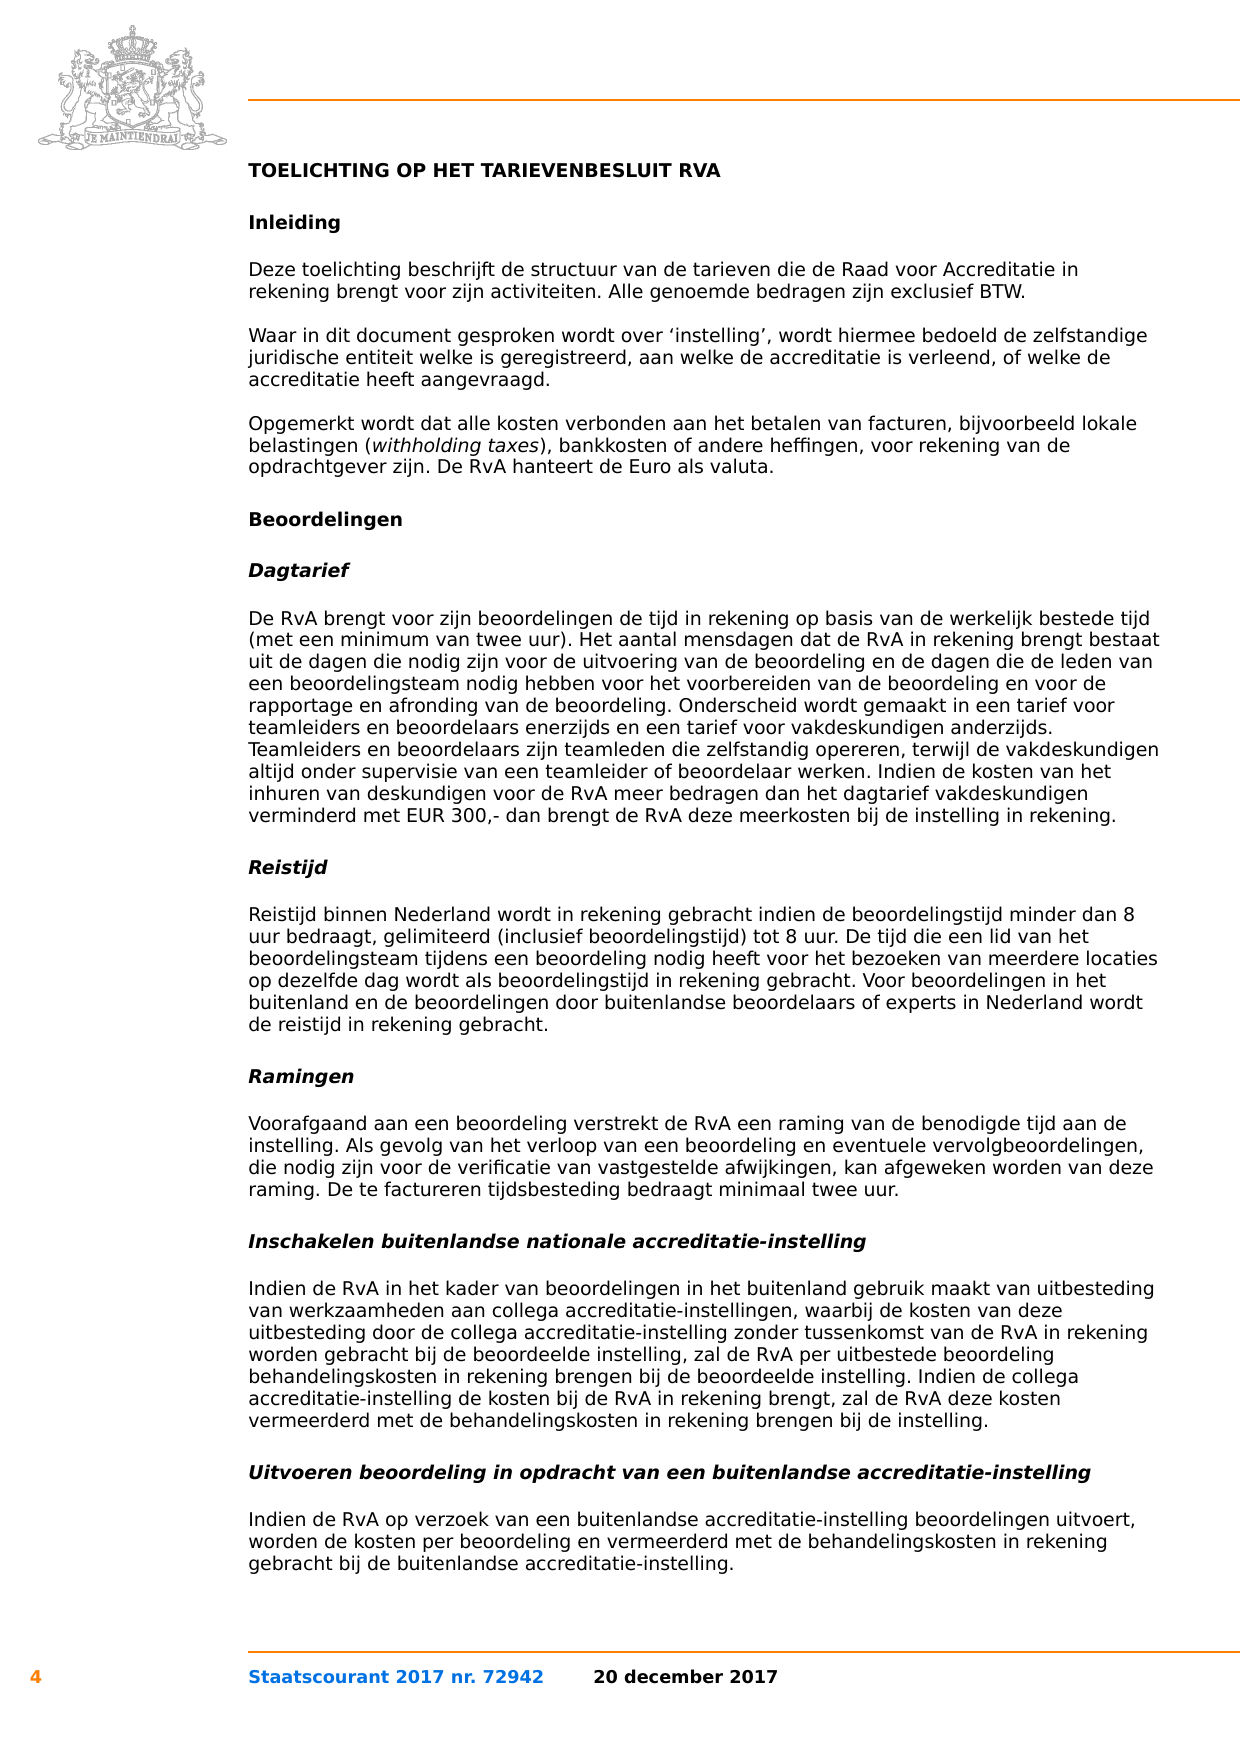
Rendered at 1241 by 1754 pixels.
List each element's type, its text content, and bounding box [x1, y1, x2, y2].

text Waar in dit document gesproken wordt over ‘instelling’, wordt hiermee bedoeld de zelfstandige juridische entiteit welke is geregistreerd, aan welke de accreditatie is verleend, of welke de accreditatie heeft aangevraagd. [248, 325, 1163, 391]
text Indien de RvA op verzoek van een buitenlandse accreditatie-instelling beoordelingen uitvoert, worden de kosten per beoordeling en vermeerderd met de behandelingskosten in rekening gebracht bij de buitenlandse accreditatie-instelling. [248, 1509, 1163, 1575]
subtitle Ramingen [248, 1066, 1163, 1088]
picture [38, 25, 227, 150]
text Deze toelichting beschrijft de structuur van de tarieven die de Raad voor Accreditatie in rekening brengt voor zijn activiteiten. Alle genoemde bedragen zijn exclusief BTW. [248, 259, 1163, 303]
subtitle TOELICHTING OP HET TARIEVENBESLUIT RVA [248, 160, 1163, 182]
text De RvA brengt voor zijn beoordelingen de tijd in rekening op basis van de werkelijk bestede tijd (met een minimum van twee uur). Het aantal mensdagen dat de RvA in rekening brengt bestaat uit de dagen die nodig zijn voor de uitvoering van de beoordeling en de dagen die de leden van een beoordelingsteam nodig hebben voor het voorbereiden van de beoordeling en voor de rapportage en afronding van de beoordeling. Onderscheid wordt gemaakt in een tarief voor teamleiders en beoordelaars enerzijds en een tarief voor vakdeskundigen anderzijds. Teamleiders en beoordelaars zijn teamleden die zelfstandig opereren, terwijl de vakdeskundigen altijd onder supervisie van een teamleider of beoordelaar werken. Indien de kosten van het inhuren van deskundigen voor de RvA meer bedragen dan het dagtarief vakdeskundigen verminderd met EUR 300,- dan brengt de RvA deze meerkosten bij de instelling in rekening. [248, 607, 1163, 827]
subtitle Beoordelingen [248, 508, 1163, 530]
subtitle Inschakelen buitenlandse nationale accreditatie-instelling [248, 1231, 1163, 1253]
text Opgemerkt wordt dat alle kosten verbonden aan het betalen van facturen, bijvoorbeeld lokale belastingen (withholding taxes), bankkosten of andere heffingen, voor rekening van de opdrachtgever zijn. De RvA hanteert de Euro als valuta. [248, 412, 1163, 478]
text Voorafgaand aan een beoordeling verstrekt de RvA een raming van de benodigde tijd aan de instelling. Als gevolg van het verloop van een beoordeling en eventuele vervolgbeoordelingen, die nodig zijn voor de verificatie van vastgestelde afwijkingen, kan afgeweken worden van deze raming. De te factureren tijdsbesteding bedraagt minimaal twee uur. [248, 1113, 1163, 1201]
subtitle Reistijd [248, 857, 1163, 879]
subtitle Inleiding [248, 212, 1163, 234]
text Reistijd binnen Nederland wordt in rekening gebracht indien de beoordelingstijd minder dan 8 uur bedraagt, gelimiteerd (inclusief beoordelingstijd) tot 8 uur. De tijd die een lid van het beoordelingsteam tijdens een beoordeling nodig heeft voor het bezoeken van meerdere locaties op dezelfde dag wordt als beoordelingstijd in rekening gebracht. Voor beoordelingen in het buitenland en de beoordelingen door buitenlandse beoordelaars of experts in Nederland wordt de reistijd in rekening gebracht. [248, 904, 1163, 1036]
subtitle Uitvoeren beoordeling in opdracht van een buitenlandse accreditatie-instelling [248, 1462, 1163, 1484]
subtitle Dagtarief [248, 560, 1163, 582]
text Indien de RvA in het kader van beoordelingen in het buitenland gebruik maakt van uitbesteding van werkzaamheden aan collega accreditatie-instellingen, waarbij de kosten van deze uitbesteding door de collega accreditatie-instelling zonder tussenkomst van de RvA in rekening worden gebracht bij de beoordeelde instelling, zal de RvA per uitbestede beoordeling behandelingskosten in rekening brengen bij de beoordeelde instelling. Indien de collega accreditatie-instelling de kosten bij de RvA in rekening brengt, zal de RvA deze kosten vermeerderd met de behandelingskosten in rekening brengen bij de instelling. [248, 1278, 1163, 1432]
